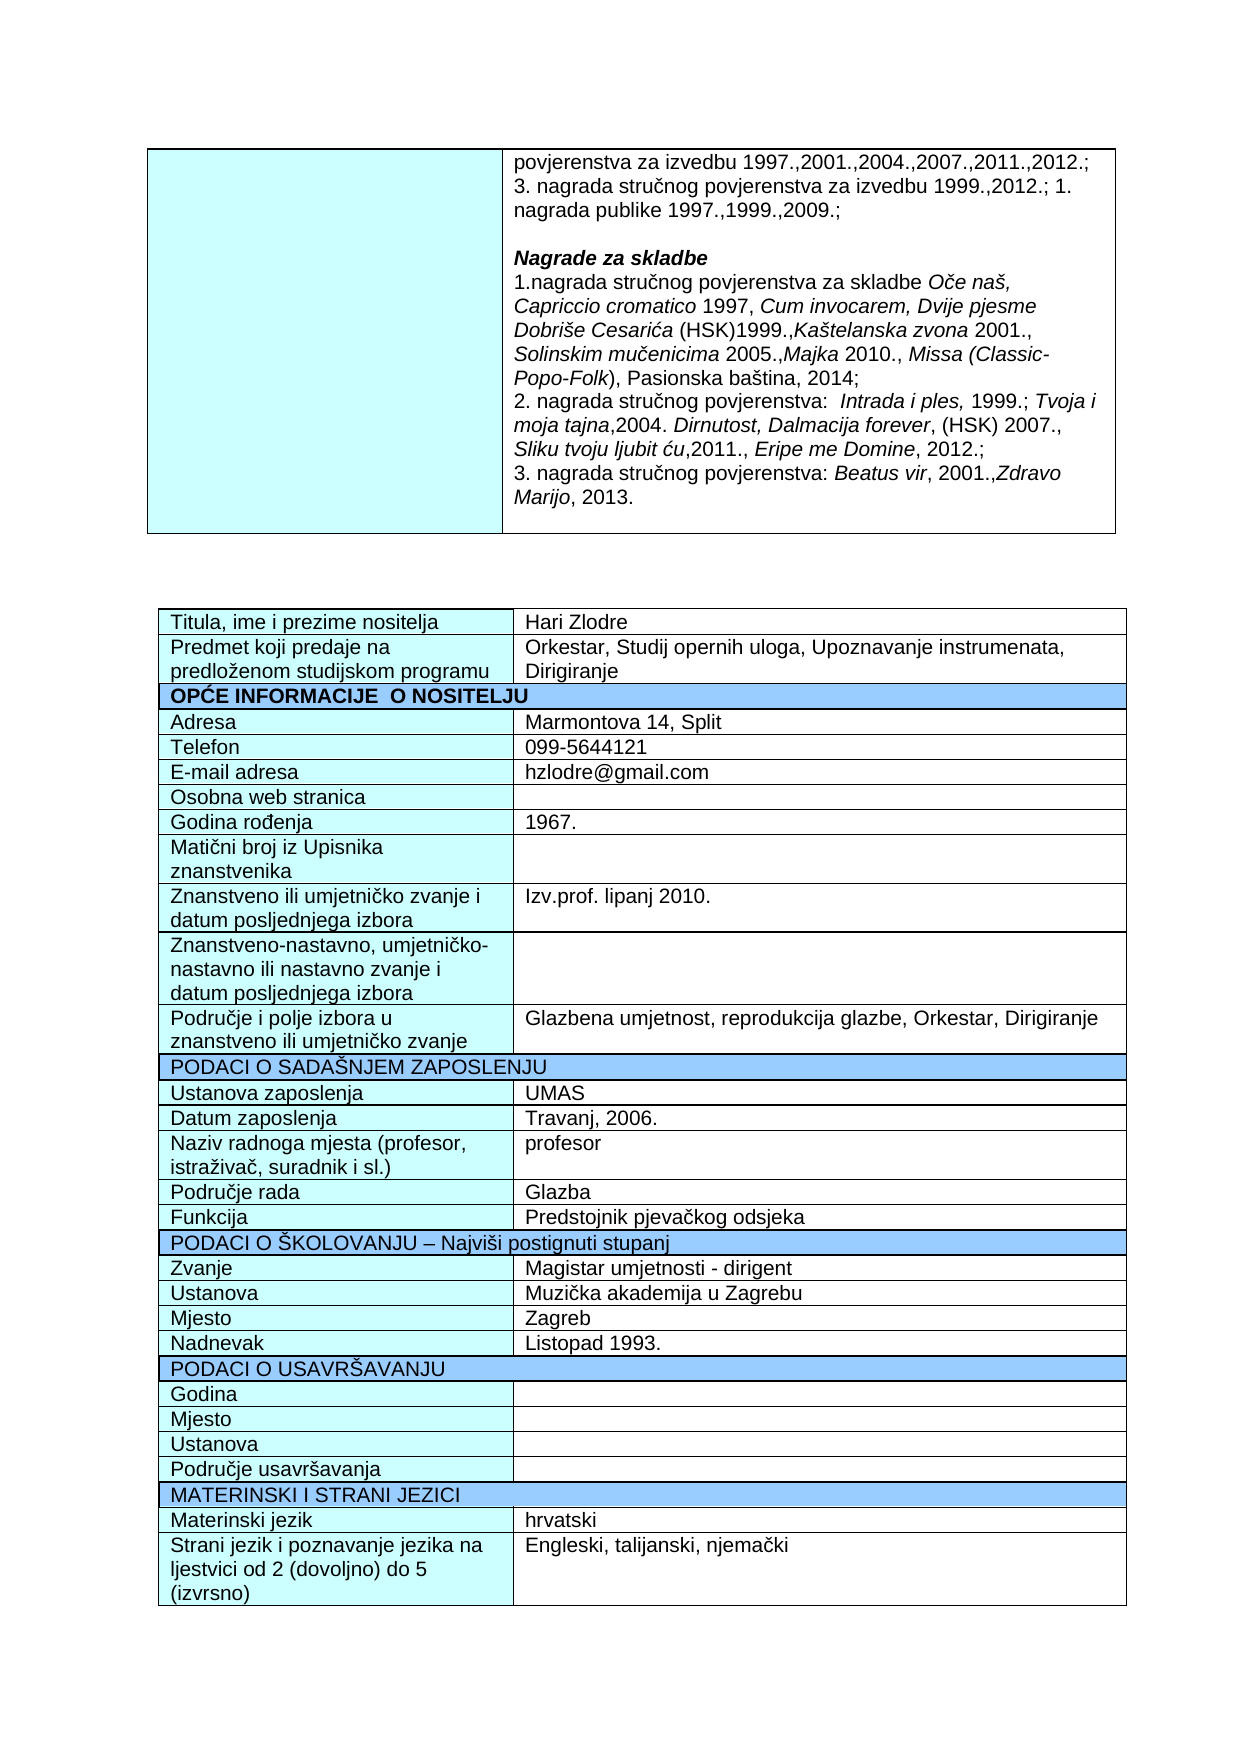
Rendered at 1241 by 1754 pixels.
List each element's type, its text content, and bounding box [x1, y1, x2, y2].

table_cell PODACI O ŠKOLOVANJU – Najviši postignuti stupanj [160, 1231, 1126, 1254]
table_cell 1967. [514, 810, 1126, 833]
table_cell Travanj, 2006. [514, 1106, 1126, 1130]
table_cell E-mail adresa [159, 760, 513, 783]
table_cell Ustanova zaposlenja [159, 1081, 513, 1104]
table_cell Strani jezik i poznavanje jezika na ljestvici od 2 (dovoljno) do 5 (izvrsno) [159, 1533, 513, 1605]
table_cell Mjesto [159, 1407, 513, 1431]
table_cell Znanstveno-nastavno, umjetničko-nastavno ili nastavno zvanje i datum posljednjega izbora [159, 933, 513, 1004]
table_cell Zvanje [159, 1256, 513, 1280]
table_cell Datum zaposlenja [159, 1106, 513, 1130]
table_cell hrvatski [514, 1508, 1126, 1532]
table_cell Muzička akademija u Zagrebu [514, 1281, 1126, 1305]
table_cell Funkcija [159, 1205, 513, 1229]
table_cell MATERINSKI I STRANI JEZICI [160, 1483, 1126, 1506]
table_cell UMAS [514, 1081, 1126, 1104]
table_cell Godina rođenja [159, 810, 513, 833]
table_cell [514, 1432, 1126, 1456]
table_cell Listopad 1993. [514, 1331, 1126, 1355]
table_cell povjerenstva za izvedbu 1997.,2001.,2004.,2007.,2011.,2012.; 3. nagrada stručnog povjerenstva za izvedbu 1999.,2012.; 1. nagrada publike 1997.,1999.,2009.; Nagrade za skladbe 1.nagrada stručnog povjerenstva za skladbe Oče naš, Capriccio cromatico 1997, Cum invocarem, Dvije pjesme Dobriše Cesarića (HSK)1999.,Kaštelanska zvona 2001., Solinskim mučenicima 2005.,Majka 2010., Missa (Classic-Popo-Folk), Pasionska baština, 2014; 2. nagrada stručnog povjerenstva: Intrada i ples, 1999.; Tvoja i moja tajna,2004. Dirnutost, Dalmacija forever, (HSK) 2007., Sliku tvoju ljubit ću,2011., Eripe me Domine, 2012.; 3. nagrada stručnog povjerenstva: Beatus vir, 2001.,Zdravo Marijo, 2013. [503, 150, 1115, 533]
table_cell Matični broj iz Upisnika znanstvenika [159, 835, 513, 882]
table_cell Engleski, talijanski, njemački [514, 1533, 1126, 1605]
table_cell Izv.prof. lipanj 2010. [514, 884, 1126, 931]
table_cell Adresa [159, 710, 513, 733]
table_cell Zagreb [514, 1306, 1126, 1330]
table_cell Orkestar, Studij opernih uloga, Upoznavanje instrumenata, Dirigiranje [514, 635, 1126, 682]
table_cell PODACI O USAVRŠAVANJU [160, 1357, 1126, 1380]
table_cell OPĆE INFORMACIJE O NOSITELJU [160, 684, 1126, 708]
table_cell Znanstveno ili umjetničko zvanje i datum posljednjega izbora [159, 884, 513, 931]
table_cell Telefon [159, 735, 513, 758]
table_cell [514, 933, 1126, 1004]
table_cell 099-5644121 [514, 735, 1126, 758]
table_cell Predmet koji predaje na predloženom studijskom programu [159, 635, 513, 682]
table_cell Materinski jezik [159, 1508, 513, 1532]
table_cell [514, 835, 1126, 882]
table_cell PODACI O SADAŠNJEM ZAPOSLENJU [160, 1055, 1126, 1079]
table_cell Godina [159, 1382, 513, 1406]
table_header Hari Zlodre [514, 609, 1126, 633]
table_cell Magistar umjetnosti - dirigent [514, 1256, 1126, 1280]
table_cell [514, 1382, 1126, 1406]
table_header Titula, ime i prezime nositelja [159, 610, 513, 633]
table_cell hzlodre@gmail.com [514, 760, 1126, 783]
table_cell [148, 150, 502, 533]
table_cell Osobna web stranica [159, 785, 513, 808]
table_cell Glazbena umjetnost, reprodukcija glazbe, Orkestar, Dirigiranje [514, 1005, 1126, 1053]
table_cell [514, 785, 1126, 808]
table_cell Ustanova [159, 1281, 513, 1305]
table_cell Glazba [514, 1180, 1126, 1204]
table_cell Ustanova [159, 1432, 513, 1456]
table_cell Naziv radnoga mjesta (profesor, istraživač, suradnik i sl.) [159, 1131, 513, 1179]
table_cell [514, 1457, 1126, 1481]
table_cell Marmontova 14, Split [514, 710, 1126, 733]
table_cell Područje rada [159, 1180, 513, 1204]
table_cell Mjesto [159, 1306, 513, 1330]
table_cell profesor [514, 1131, 1126, 1179]
table_cell [514, 1407, 1126, 1431]
table_cell Nadnevak [159, 1331, 513, 1355]
table_cell Predstojnik pjevačkog odsjeka [514, 1205, 1126, 1229]
table_cell Područje usavršavanja [159, 1457, 513, 1481]
table_cell Područje i polje izbora u znanstveno ili umjetničko zvanje [159, 1005, 513, 1053]
